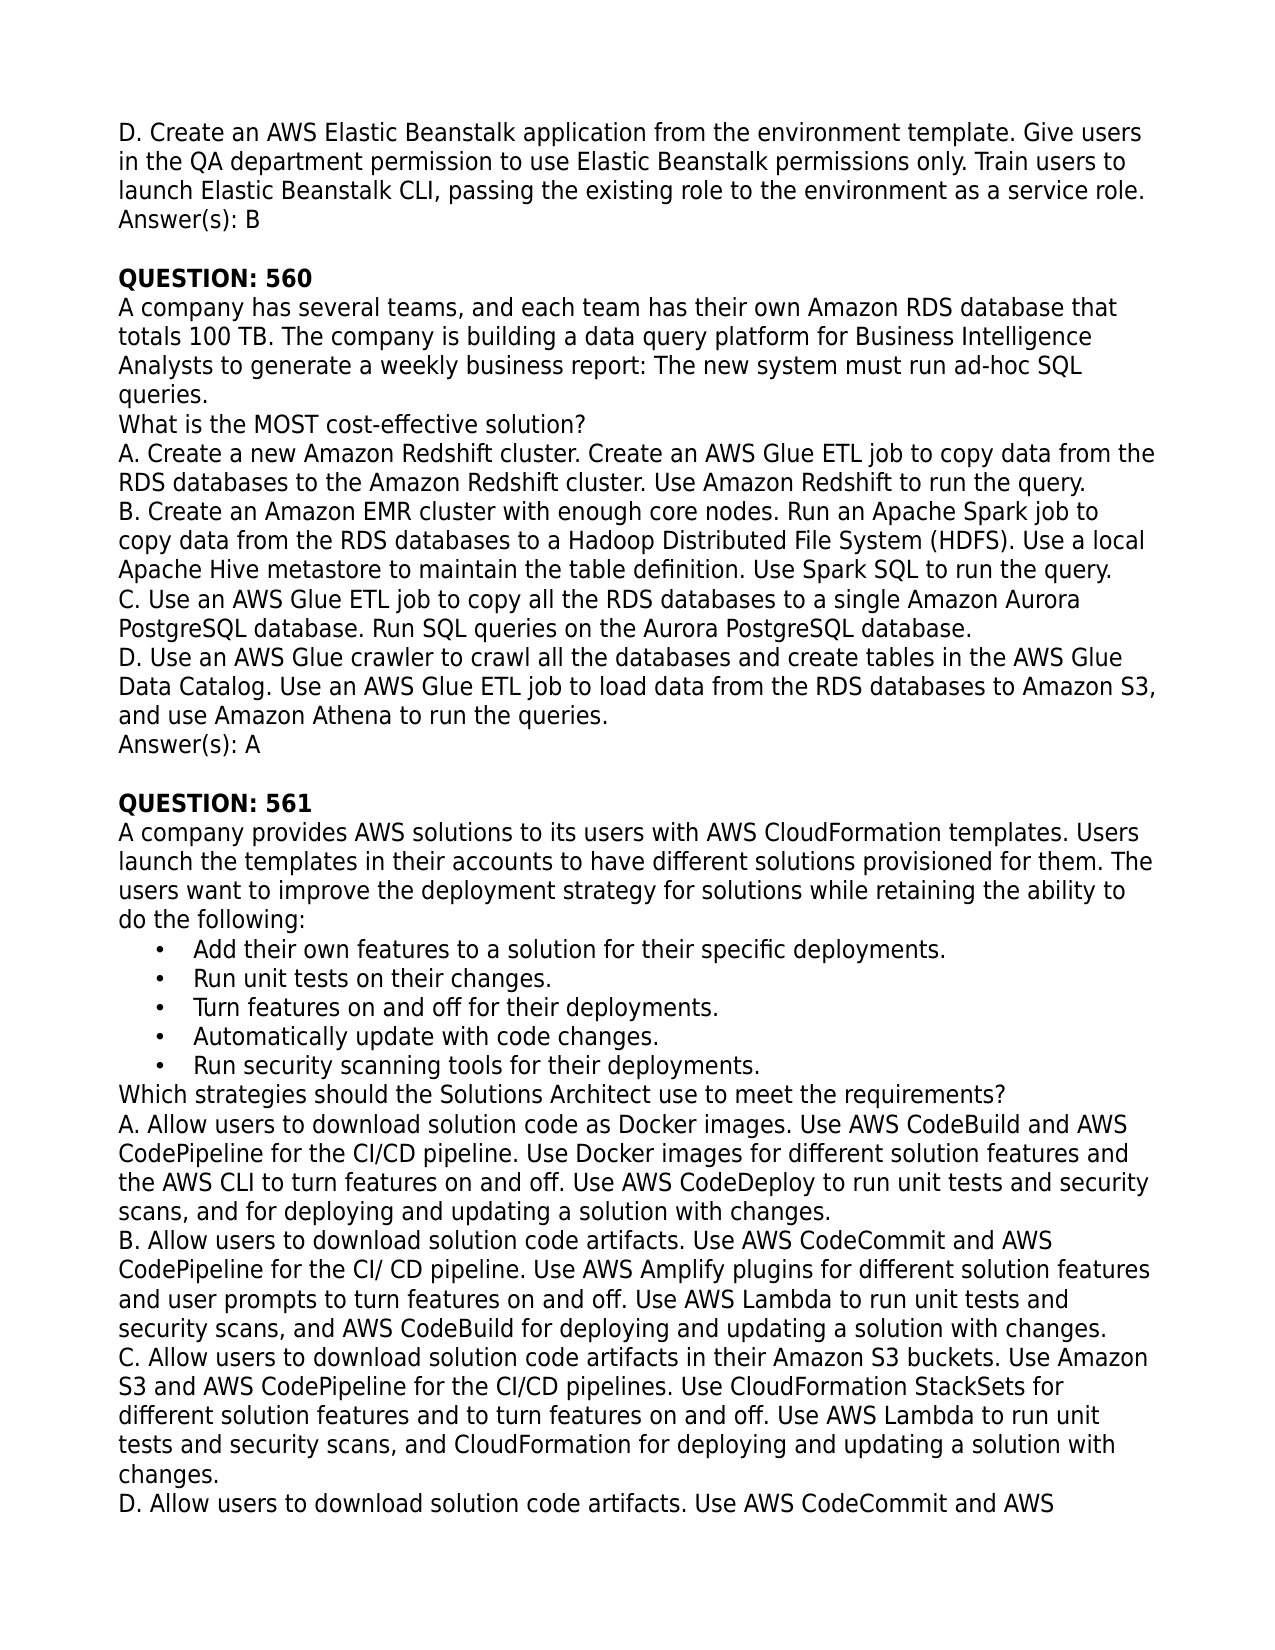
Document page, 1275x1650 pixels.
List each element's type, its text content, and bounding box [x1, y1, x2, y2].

text PostgreSQL database. Run SQL queries on the Aurora PostgreSQL database. [118, 614, 1157, 643]
text What is the MOST cost-effective solution? [118, 410, 1157, 439]
text Which strategies should the Solutions Architect use to meet the requirements? [118, 1081, 1157, 1110]
text users want to improve the deployment strategy for solutions while retaining the ability to do the following: [118, 876, 1157, 935]
text D. Use an AWS Glue crawler to crawl all the databases and create tables in the AWS Glue Data Catalog. Use an AWS Glue ETL job to load data from the RDS databases to Amazon S3, and use Amazon Athena to run the queries. [118, 643, 1157, 731]
text Answer(s): B [118, 206, 1157, 235]
text D. Allow users to download solution code artifacts. Use AWS CodeCommit and AWS [118, 1489, 1157, 1518]
text B. Create an Amazon EMR cluster with enough core nodes. Run an Apache Spark job to copy data from the RDS databases to a Hadoop Distributed File System (HDFS). Use a local Apache Hive metastore to maintain the table definition. Use Spark SQL to run the query. [118, 497, 1157, 585]
text A. Create a new Amazon Redshift cluster. Create an AWS Glue ETL job to copy data from the [118, 439, 1157, 468]
text and user prompts to turn features on and off. Use AWS Lambda to run unit tests and security scans, and AWS CodeBuild for deploying and updating a solution with changes. [118, 1285, 1157, 1343]
text QUESTION: 560 [118, 264, 1157, 293]
text Answer(s): A [118, 731, 1157, 760]
text RDS databases to the Amazon Redshift cluster. Use Amazon Redshift to run the query. [118, 468, 1157, 497]
text QUESTION: 561 [118, 789, 1157, 818]
text C. Allow users to download solution code artifacts in their Amazon S3 buckets. Use Amazon S3 and AWS CodePipeline for the CI/CD pipelines. Use CloudFormation StackSets for different solution features and to turn features on and off. Use AWS Lambda to run unit tests and security scans, and CloudFormation for deploying and updating a solution with changes. [118, 1343, 1157, 1489]
text A. Allow users to download solution code as Docker images. Use AWS CodeBuild and AWS [118, 1110, 1157, 1139]
text C. Use an AWS Glue ETL job to copy all the RDS databases to a single Amazon Aurora [118, 585, 1157, 614]
list Add their own features to a solution for their specific deployments. [156, 935, 1157, 964]
text CodePipeline for the CI/ CD pipeline. Use AWS Amplify plugins for different solution features [118, 1256, 1157, 1285]
list Run unit tests on their changes. [156, 964, 1157, 993]
list Run security scanning tools for their deployments. [156, 1051, 1157, 1081]
text B. Allow users to download solution code artifacts. Use AWS CodeCommit and AWS [118, 1226, 1157, 1256]
list Turn features on and off for their deployments. [156, 993, 1157, 1022]
text D. Create an AWS Elastic Beanstalk application from the environment template. Give users in the QA department permission to use Elastic Beanstalk permissions only. Train users to launch Elastic Beanstalk CLI, passing the existing role to the environment as a service role. [118, 118, 1157, 206]
text CodePipeline for the CI/CD pipeline. Use Docker images for different solution features and the AWS CLI to turn features on and off. Use AWS CodeDeploy to run unit tests and security scans, and for deploying and updating a solution with changes. [118, 1139, 1157, 1226]
text launch the templates in their accounts to have different solutions provisioned for them. The [118, 847, 1157, 876]
text A company has several teams, and each team has their own Amazon RDS database that totals 100 TB. The company is building a data query platform for Business Intelligence Analysts to generate a weekly business report: The new system must run ad-hoc SQL queries. [118, 293, 1157, 410]
text A company provides AWS solutions to its users with AWS CloudFormation templates. Users [118, 818, 1157, 847]
list Automatically update with code changes. [156, 1022, 1157, 1051]
